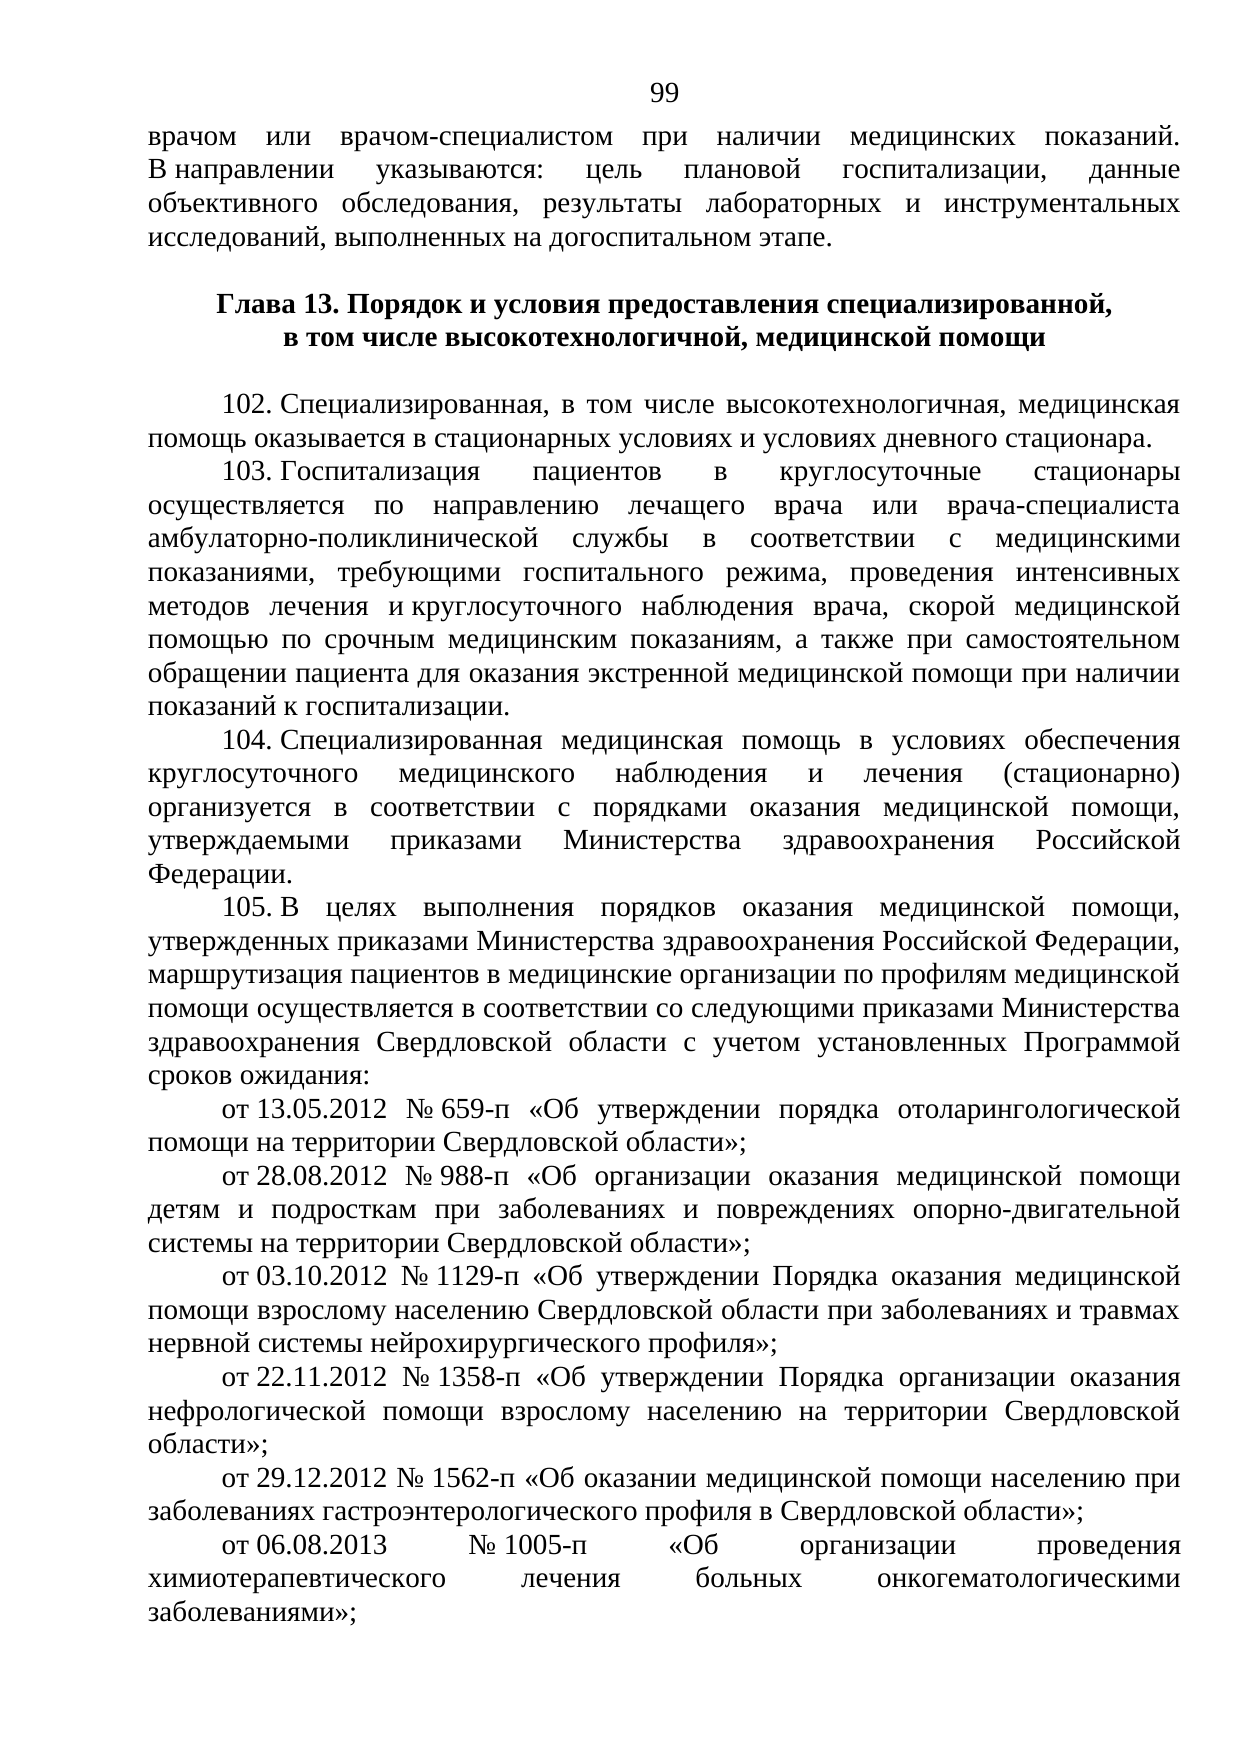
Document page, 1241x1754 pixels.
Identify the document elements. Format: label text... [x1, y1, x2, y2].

text 104. Специализированная медицинская помощь в условиях обеспечения круглосуточного медицинского наблюдения и лечения (стационарно) организуется в соответствии с порядками оказания медицинской помощи, утверждаемыми приказами Министерства здравоохранения Российской Федерации. [148, 722, 1181, 889]
text от 03.10.2012 № 1129-п «Об утверждении Порядка оказания медицинской помощи взрослому населению Свердловской области при заболеваниях и травмах нервной системы нейрохирургического профиля»; [148, 1258, 1181, 1359]
text от 13.05.2012 № 659-п «Об утверждении порядка отоларингологической помощи на территории Свердловской области»; [148, 1091, 1181, 1158]
text 103. Госпитализация пациентов в круглосуточные стационары осуществляется по направлению лечащего врача или врача-специалиста амбулаторно-поликлинической службы в соответствии с медицинскими показаниями, требующими госпитального режима, проведения интенсивных методов лечения и круглосуточного наблюдения врача, скорой медицинской помощью по срочным медицинским показаниям, а также при самостоятельном обращении пациента для оказания экстренной медицинской помощи при наличии показаний к госпитализации. [148, 453, 1181, 722]
text 102. Специализированная, в том числе высокотехнологичная, медицинская помощь оказывается в стационарных условиях и условиях дневного стационара. [148, 386, 1181, 453]
text от 22.11.2012 № 1358-п «Об утверждении Порядка организации оказания нефрологической помощи взрослому населению на территории Свердловской области»; [148, 1359, 1181, 1460]
text от 28.08.2012 № 988-п «Об организации оказания медицинской помощи детям и подросткам при заболеваниях и повреждениях опорно-двигательной системы на территории Свердловской области»; [148, 1158, 1181, 1258]
text Глава 13. Порядок и условия предоставления специализированной, [148, 286, 1181, 319]
text от 06.08.2013 № 1005-п «Об организации проведения химиотерапевтического лечения больных онкогематологическими заболеваниями»; [148, 1527, 1181, 1627]
text в том числе высокотехнологичной, медицинской помощи [148, 319, 1181, 353]
text врачом или врачом-специалистом при наличии медицинских показаний. В направлении указываются: цель плановой госпитализации, данные объективного обследования, результаты лабораторных и инструментальных исследований, выполненных на догоспитальном этапе. [148, 118, 1181, 252]
text от 29.12.2012 № 1562-п «Об оказании медицинской помощи населению при заболеваниях гастроэнтерологического профиля в Свердловской области»; [148, 1460, 1181, 1527]
text 105. В целях выполнения порядков оказания медицинской помощи, утвержденных приказами Министерства здравоохранения Российской Федерации, маршрутизация пациентов в медицинские организации по профилям медицинской помощи осуществляется в соответствии со следующими приказами Министерства здравоохранения Свердловской области с учетом установленных Программой сроков ожидания: [148, 889, 1181, 1091]
